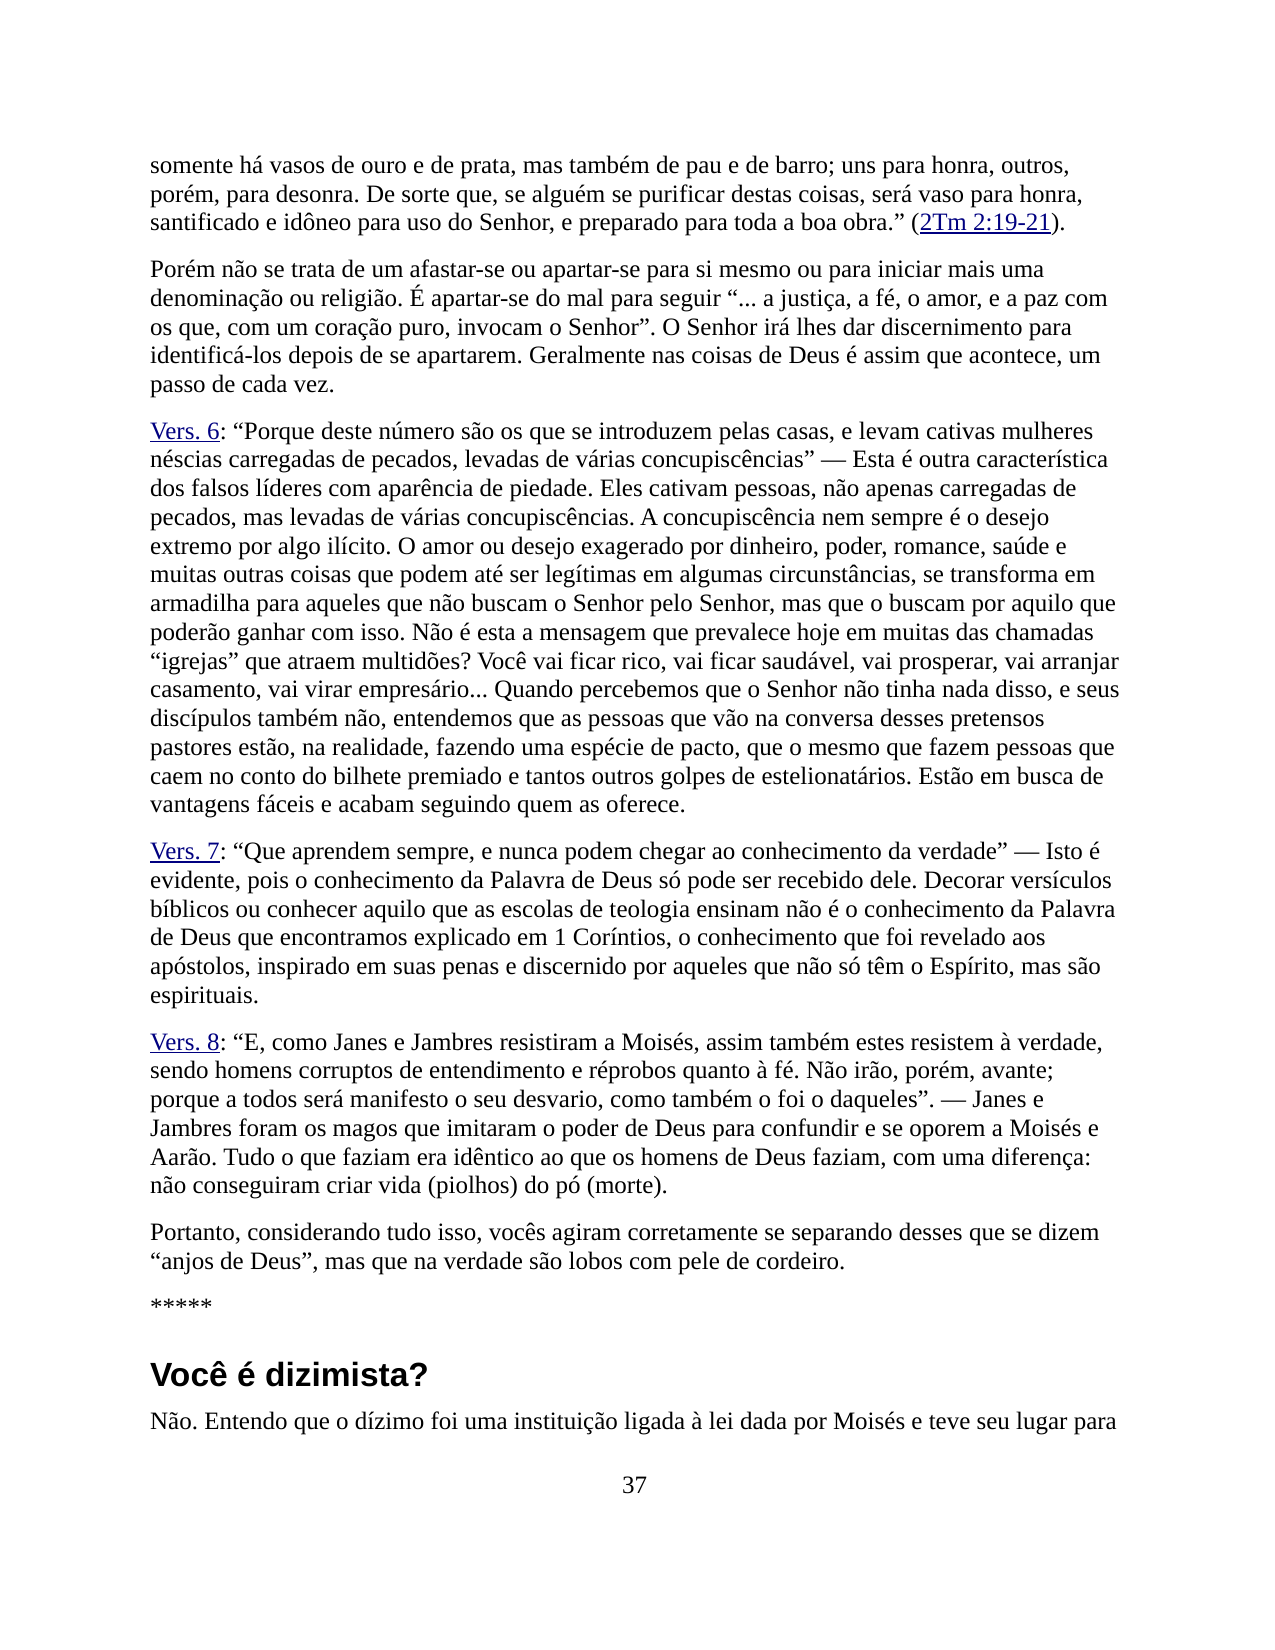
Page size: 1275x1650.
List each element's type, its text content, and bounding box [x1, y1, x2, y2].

text Vers. 6: “Porque deste número são os que se introduzem pelas casas, e levam cativas mulheres néscias carregadas de pecados, levadas de várias concupiscências” — Esta é outra característica dos falsos líderes com aparência de piedade. Eles cativam pessoas, não apenas carregadas de pecados, mas levadas de várias concupiscências. A concupiscência nem sempre é o desejo extremo por algo ilícito. O amor ou desejo exagerado por dinheiro, poder, romance, saúde e muitas outras coisas que podem até ser legítimas em algumas circunstâncias, se transforma em armadilha para aqueles que não buscam o Senhor pelo Senhor, mas que o buscam por aquilo que poderão ganhar com isso. Não é esta a mensagem que prevalece hoje em muitas das chamadas “igrejas” que atraem multidões? Você vai ficar rico, vai ficar saudável, vai prosperar, vai arranjar casamento, vai virar empresário... Quando percebemos que o Senhor não tinha nada disso, e seus discípulos também não, entendemos que as pessoas que vão na conversa desses pretensos pastores estão, na realidade, fazendo uma espécie de pacto, que o mesmo que fazem pessoas que caem no conto do bilhete premiado e tantos outros golpes de estelionatários. Estão em busca de vantagens fáceis e acabam seguindo quem as oferece. [150, 416, 1125, 818]
text somente há vasos de ouro e de prata, mas também de pau e de barro; uns para honra, outros, porém, para desonra. De sorte que, se alguém se purificar destas coisas, será vaso para honra, santificado e idôneo para uso do Senhor, e preparado para toda a boa obra.” (2Tm 2:19-21). [150, 150, 1125, 236]
text Vers. 7: “Que aprendem sempre, e nunca podem chegar ao conhecimento da verdade” — Isto é evidente, pois o conhecimento da Palavra de Deus só pode ser recebido dele. Decorar versículos bíblicos ou conhecer aquilo que as escolas de teologia ensinam não é o conhecimento da Palavra de Deus que encontramos explicado em 1 Coríntios, o conhecimento que foi revelado aos apóstolos, inspirado em suas penas e discernido por aqueles que não só têm o Espírito, mas são espirituais. [150, 836, 1125, 1009]
text Não. Entendo que o dízimo foi uma instituição ligada à lei dada por Moisés e teve seu lugar para [150, 1406, 1125, 1435]
text Portanto, considerando tudo isso, vocês agiram corretamente se separando desses que se dizem “anjos de Deus”, mas que na verdade são lobos com pele de cordeiro. [150, 1217, 1125, 1274]
text ***** [150, 1292, 1125, 1321]
subtitle Você é dizimista? [150, 1355, 1125, 1394]
text Porém não se trata de um afastar-se ou apartar-se para si mesmo ou para iniciar mais uma denominação ou religião. É apartar-se do mal para seguir “... a justiça, a fé, o amor, e a paz com os que, com um coração puro, invocam o Senhor”. O Senhor irá lhes dar discernimento para identificá-los depois de se apartarem. Geralmente nas coisas de Deus é assim que acontece, um passo de cada vez. [150, 254, 1125, 398]
text Vers. 8: “E, como Janes e Jambres resistiram a Moisés, assim também estes resistem à verdade, sendo homens corruptos de entendimento e réprobos quanto à fé. Não irão, porém, avante; porque a todos será manifesto o seu desvario, como também o foi o daqueles”. — Janes e Jambres foram os magos que imitaram o poder de Deus para confundir e se oporem a Moisés e Aarão. Tudo o que faziam era idêntico ao que os homens de Deus faziam, com uma diferença: não conseguiram criar vida (piolhos) do pó (morte). [150, 1027, 1125, 1199]
